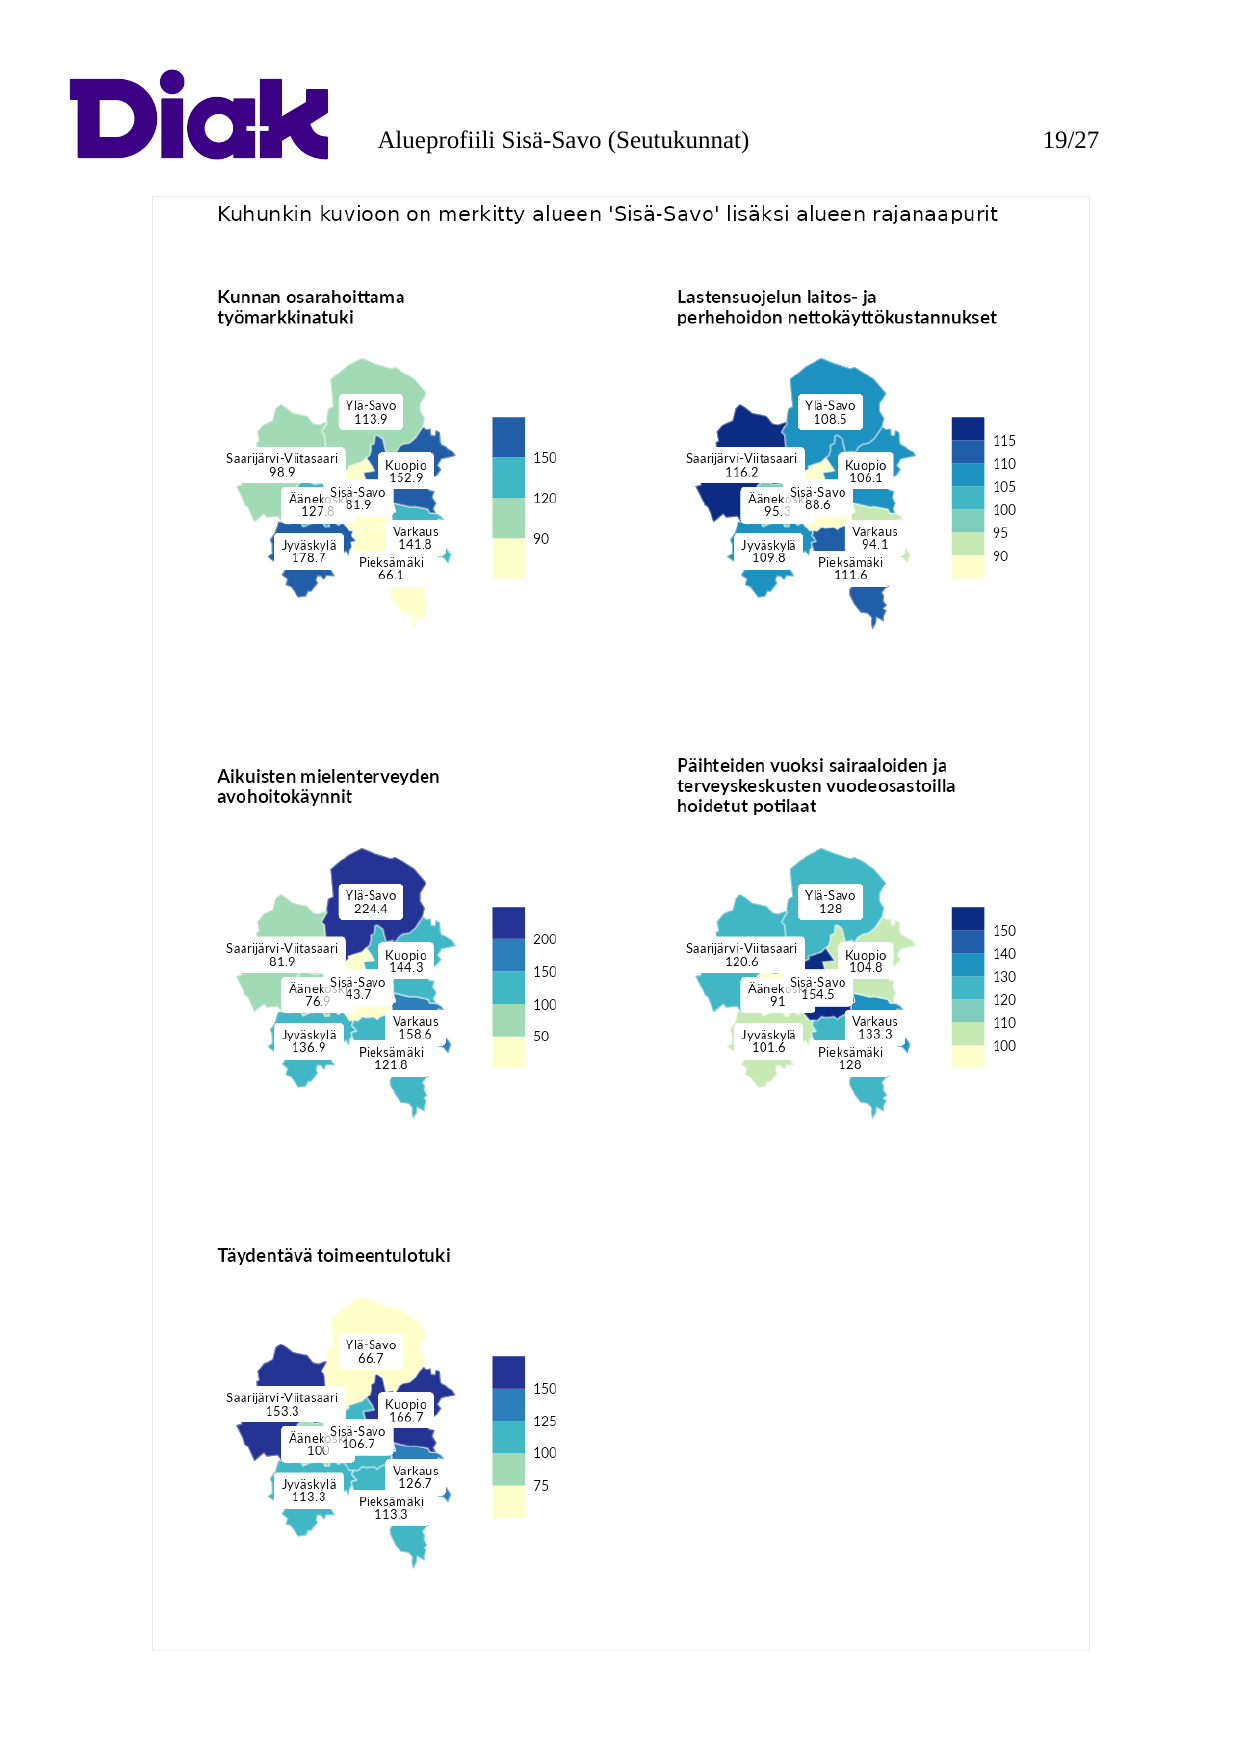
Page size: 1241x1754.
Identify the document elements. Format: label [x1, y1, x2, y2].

picture [61, 196, 1179, 1651]
